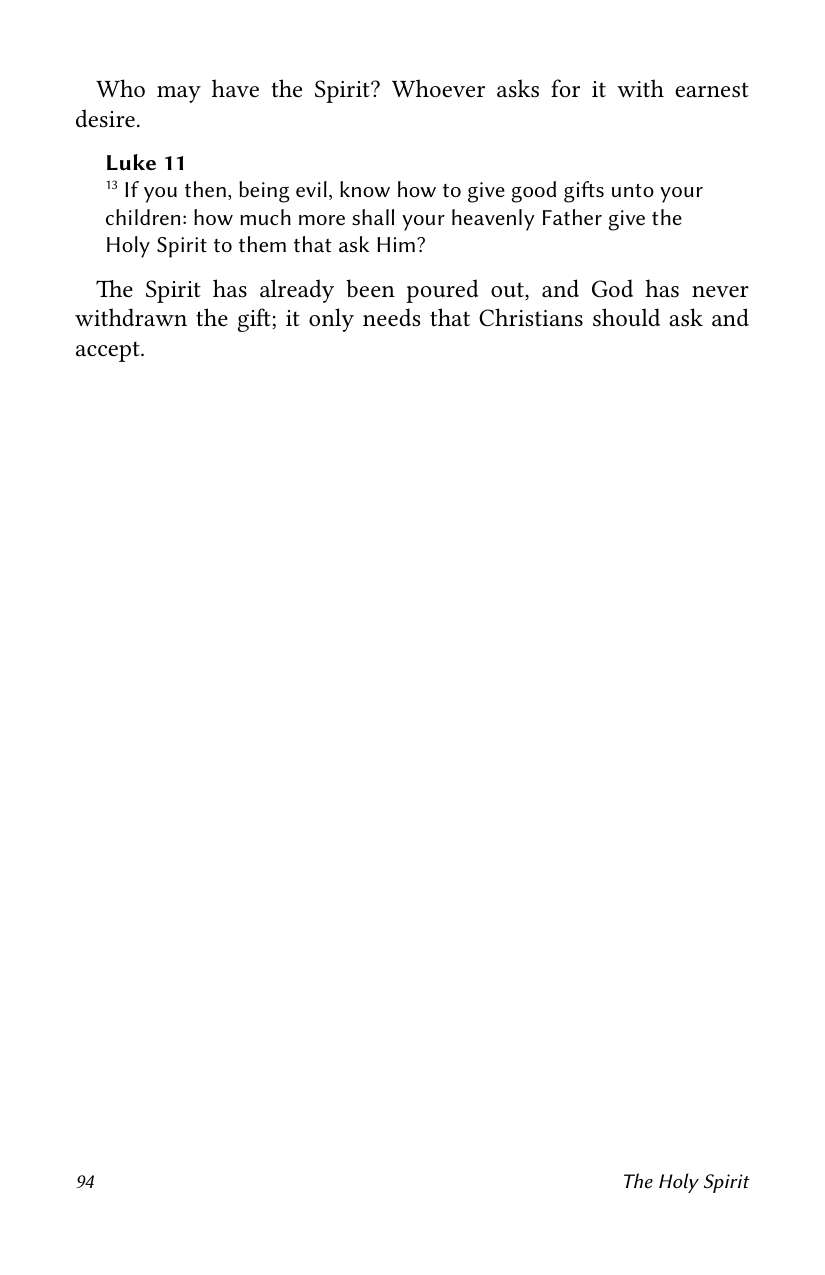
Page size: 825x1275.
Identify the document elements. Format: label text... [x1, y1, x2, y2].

text The Spirit has already been poured out, and God has never withdrawn the gift; it only needs that Christians should ask and accept. [75, 274, 750, 363]
text Luke 11 [105, 150, 750, 176]
text 13 If you then, being evil, know how to give good gifts unto your children: how much more shall your heavenly Father give the Holy Spirit to them that ask Him? [105, 177, 720, 258]
text Who may have the Spirit? Whoever asks for it with earnest desire. [75, 75, 750, 133]
